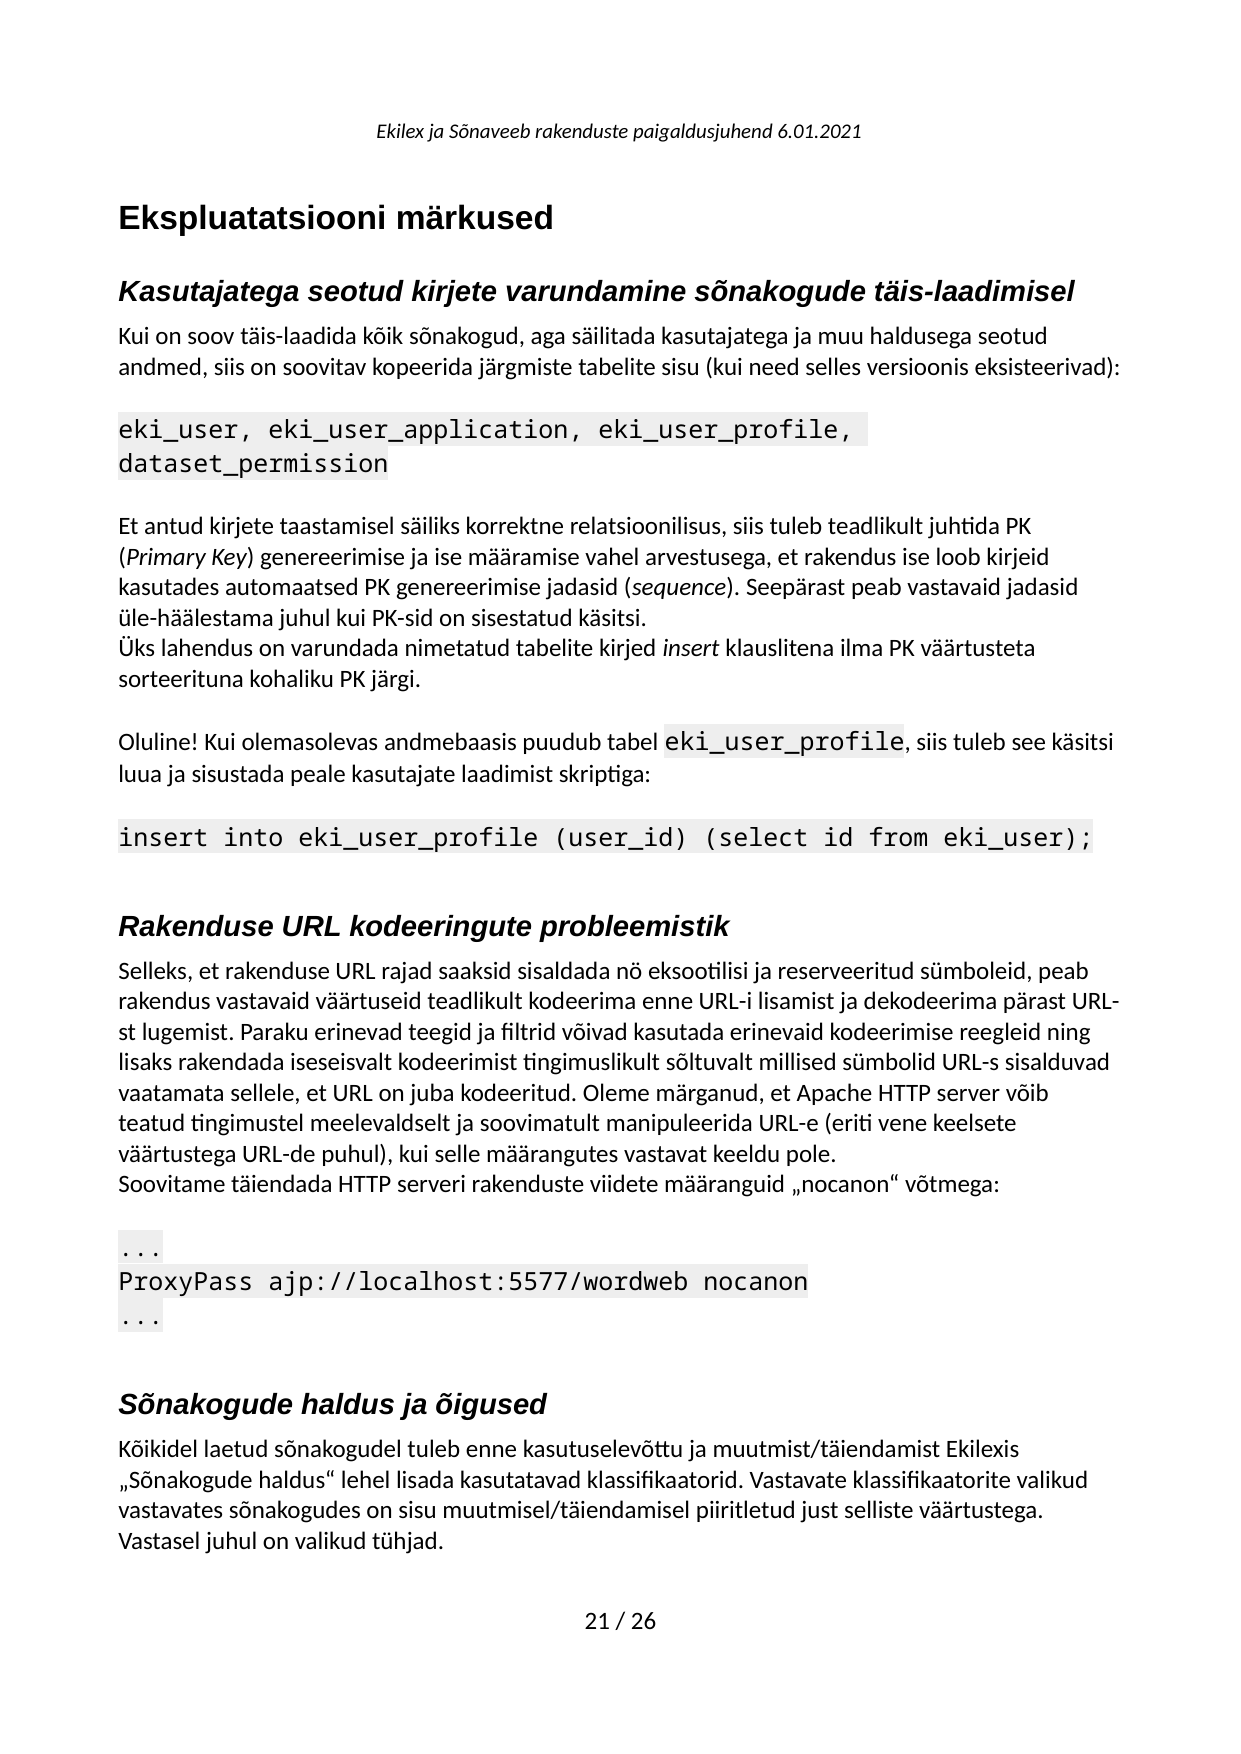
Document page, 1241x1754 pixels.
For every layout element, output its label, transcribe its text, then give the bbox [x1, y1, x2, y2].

text insert into eki_user_profile (user_id) (select id from eki_user); [118, 819, 1122, 853]
text Kui on soov täis-laadida kõik sõnakogud, aga säilitada kasutajatega ja muu haldusega seotud andmed, siis on soovitav kopeerida järgmiste tabelite sisu (kui need selles versioonis eksisteerivad): [118, 320, 1122, 381]
text ProxyPass ajp://localhost:5577/wordweb nocanon [118, 1263, 1122, 1298]
text Selleks, et rakenduse URL rajad saaksid sisaldada nö eksootilisi ja reserveeritud sümboleid, peab rakendus vastavaid väärtuseid teadlikult kodeerima enne URL-i lisamist ja dekodeerima pärast URL-st lugemist. Paraku erinevad teegid ja filtrid võivad kasutada erinevaid kodeerimise reegleid ning lisaks rakendada iseseisvalt kodeerimist tingimuslikult sõltuvalt millised sümbolid URL-s sisalduvad vaatamata sellele, et URL on juba kodeeritud. Oleme märganud, et Apache HTTP server võib teatud tingimustel meelevaldselt ja soovimatult manipuleerida URL-e (eriti vene keelsete väärtustega URL-de puhul), kui selle määrangutes vastavat keeldu pole. [118, 955, 1122, 1168]
text ... [118, 1229, 1122, 1263]
text eki_user, eki_user_application, eki_user_profile, dataset_permission [118, 412, 1122, 480]
text Üks lahendus on varundada nimetatud tabelite kirjed insert klauslitena ilma PK väärtusteta sorteerituna kohaliku PK järgi. [118, 632, 1122, 693]
text Soovitame täiendada HTTP serveri rakenduste viidete määranguid „nocanon“ võtmega: [118, 1168, 1122, 1199]
subtitle Rakenduse URL kodeeringute probleemistik [118, 909, 1122, 942]
subtitle Ekspluatatsiooni märkused [118, 198, 1122, 237]
text Oluline! Kui olemasolevas andmebaasis puudub tabel eki_user_profile, siis tuleb see käsitsi luua ja sisustada peale kasutajate laadimist skriptiga: [118, 724, 1122, 789]
text ... [118, 1298, 1122, 1332]
text Kõikidel laetud sõnakogudel tuleb enne kasutuselevõttu ja muutmist/täiendamist Ekilexis „Sõnakogude haldus“ lehel lisada kasutatavad klassifikaatorid. Vastavate klassifikaatorite valikud vastavates sõnakogudes on sisu muutmisel/täiendamisel piiritletud just selliste väärtustega. Vastasel juhul on valikud tühjad. [118, 1433, 1122, 1555]
subtitle Kasutajatega seotud kirjete varundamine sõnakogude täis-laadimisel [118, 274, 1122, 308]
text Et antud kirjete taastamisel säiliks korrektne relatsioonilisus, siis tuleb teadlikult juhtida PK (Primary Key) genereerimise ja ise määramise vahel arvestusega, et rakendus ise loob kirjeid kasutades automaatsed PK genereerimise jadasid (sequence). Seepärast peab vastavaid jadasid üle-häälestama juhul kui PK-sid on sisestatud käsitsi. [118, 510, 1122, 632]
subtitle Sõnakogude haldus ja õigused [118, 1387, 1122, 1421]
